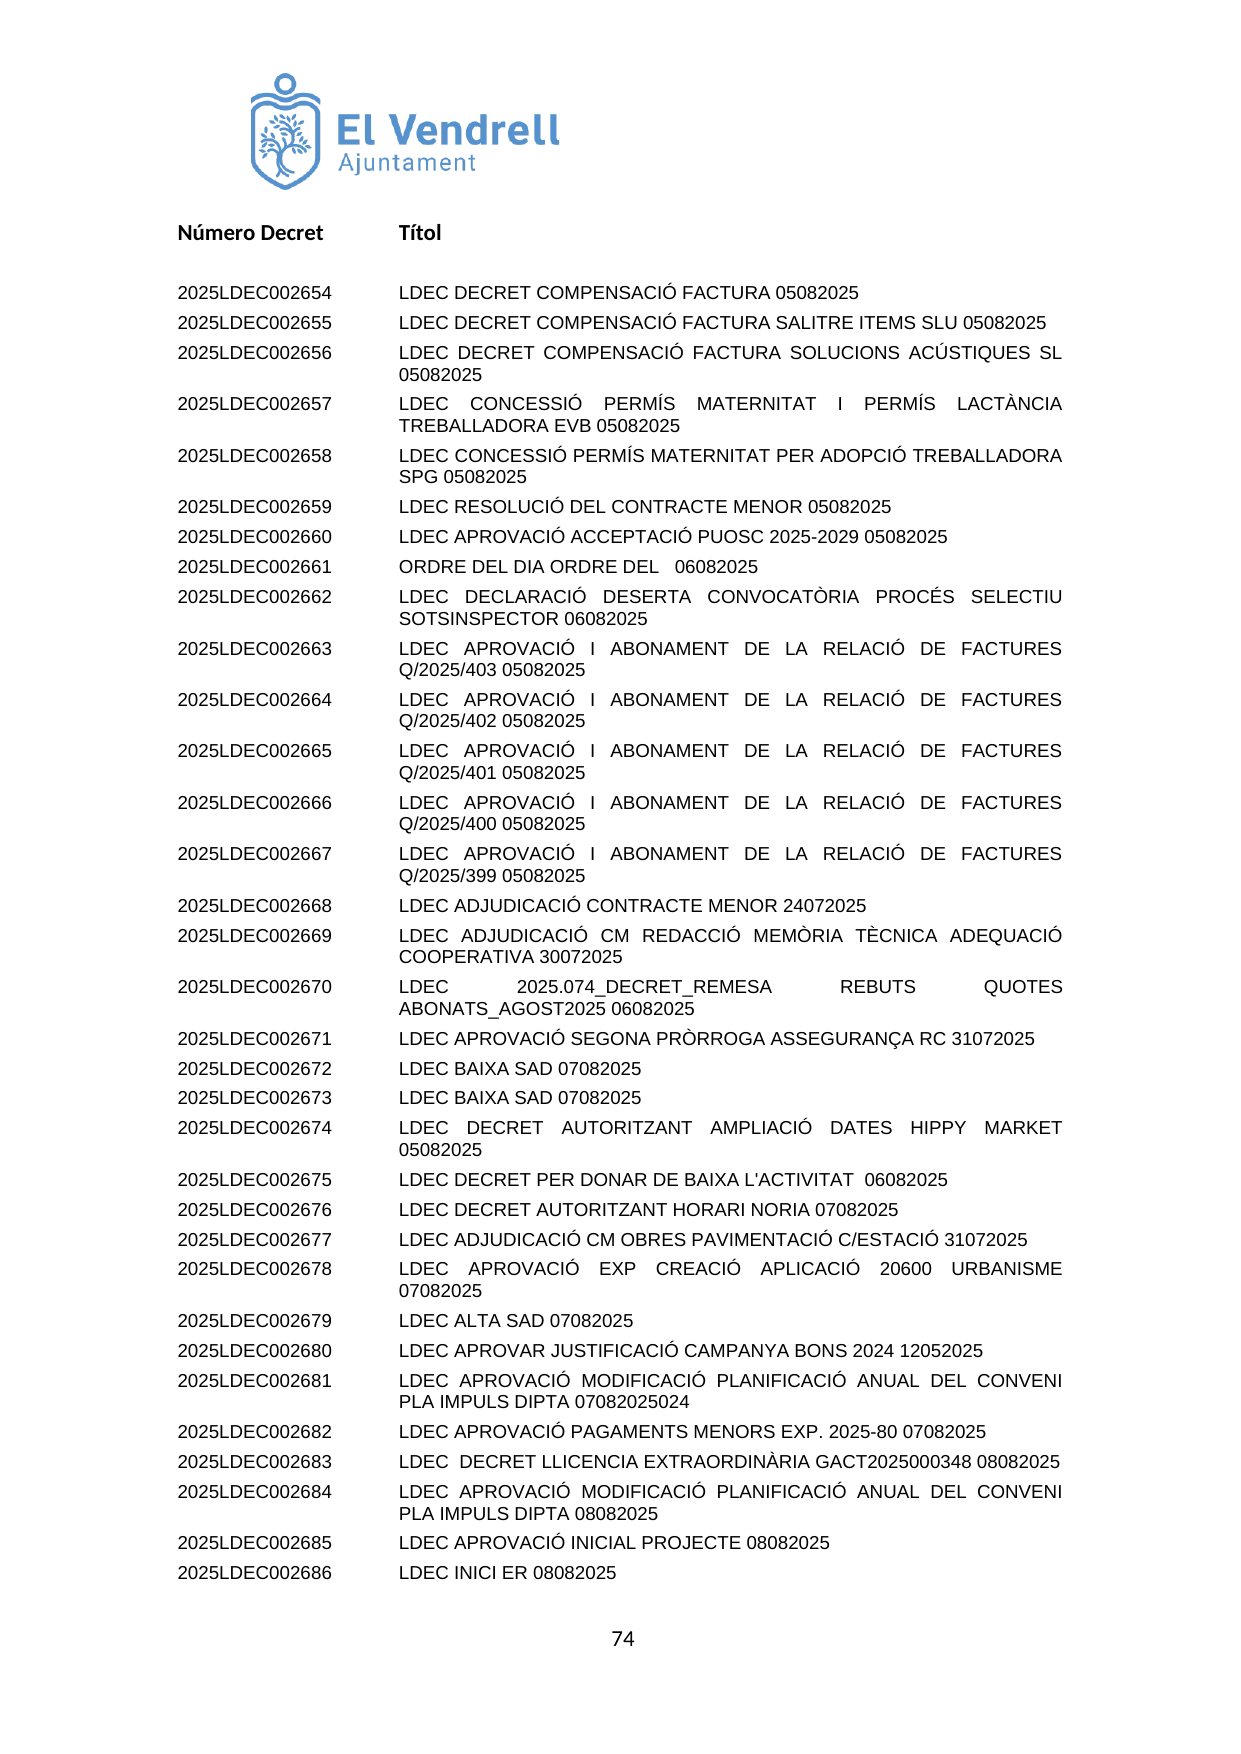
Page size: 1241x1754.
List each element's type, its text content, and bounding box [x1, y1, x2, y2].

text 2025LDEC002681 LDEC APROVACIÓ MODIFICACIÓ PLANIFICACIÓ ANUAL DEL CONVENI PLA IMPULS DIPTA 07082025024 [177, 1369, 1063, 1413]
text 2025LDEC002658 LDEC CONCESSIÓ PERMÍS MATERNITAT PER ADOPCIÓ TREBALLADORA SPG 05082025 [177, 445, 1063, 488]
text 2025LDEC002671 LDEC APROVACIÓ SEGONA PRÒRROGA ASSEGURANÇA RC 31072025 [177, 1027, 1063, 1049]
text 2025LDEC002667 LDEC APROVACIÓ I ABONAMENT DE LA RELACIÓ DE FACTURES Q/2025/399 05082025 [177, 843, 1063, 886]
text 2025LDEC002677 LDEC ADJUDICACIÓ CM OBRES PAVIMENTACIÓ C/ESTACIÓ 31072025 [177, 1228, 1063, 1250]
text 2025LDEC002686 LDEC INICI ER 08082025 [177, 1562, 1063, 1584]
text 2025LDEC002680 LDEC APROVAR JUSTIFICACIÓ CAMPANYA BONS 2024 12052025 [177, 1339, 1063, 1361]
picture [251, 73, 560, 190]
text 2025LDEC002684 LDEC APROVACIÓ MODIFICACIÓ PLANIFICACIÓ ANUAL DEL CONVENI PLA IMPULS DIPTA 08082025 [177, 1481, 1063, 1524]
text 2025LDEC002654 LDEC DECRET COMPENSACIÓ FACTURA 05082025 [177, 282, 1063, 303]
text 2025LDEC002678 LDEC APROVACIÓ EXP CREACIÓ APLICACIÓ 20600 URBANISME 07082025 [177, 1258, 1063, 1301]
text 2025LDEC002674 LDEC DECRET AUTORITZANT AMPLIACIÓ DATES HIPPY MARKET 05082025 [177, 1117, 1063, 1160]
text 2025LDEC002676 LDEC DECRET AUTORITZANT HORARI NORIA 07082025 [177, 1198, 1063, 1220]
text 2025LDEC002672 LDEC BAIXA SAD 07082025 [177, 1057, 1063, 1079]
text 2025LDEC002666 LDEC APROVACIÓ I ABONAMENT DE LA RELACIÓ DE FACTURES Q/2025/400 05082025 [177, 792, 1063, 835]
text 2025LDEC002683 LDEC DECRET LLICENCIA EXTRAORDINÀRIA GACT2025000348 08082025 [177, 1451, 1063, 1472]
text 2025LDEC002685 LDEC APROVACIÓ INICIAL PROJECTE 08082025 [177, 1532, 1063, 1554]
text 2025LDEC002663 LDEC APROVACIÓ I ABONAMENT DE LA RELACIÓ DE FACTURES Q/2025/403 05082025 [177, 637, 1063, 680]
text 2025LDEC002675 LDEC DECRET PER DONAR DE BAIXA L'ACTIVITAT 06082025 [177, 1168, 1063, 1190]
text 2025LDEC002665 LDEC APROVACIÓ I ABONAMENT DE LA RELACIÓ DE FACTURES Q/2025/401 05082025 [177, 740, 1063, 783]
text 2025LDEC002673 LDEC BAIXA SAD 07082025 [177, 1087, 1063, 1109]
text 2025LDEC002660 LDEC APROVACIÓ ACCEPTACIÓ PUOSC 2025-2029 05082025 [177, 526, 1063, 548]
text 2025LDEC002668 LDEC ADJUDICACIÓ CONTRACTE MENOR 24072025 [177, 894, 1063, 916]
text 2025LDEC002662 LDEC DECLARACIÓ DESERTA CONVOCATÒRIA PROCÉS SELECTIU SOTSINSPECTOR 06082025 [177, 586, 1063, 629]
text 2025LDEC002659 LDEC RESOLUCIÓ DEL CONTRACTE MENOR 05082025 [177, 496, 1063, 518]
text 2025LDEC002679 LDEC ALTA SAD 07082025 [177, 1310, 1063, 1331]
text 2025LDEC002682 LDEC APROVACIÓ PAGAMENTS MENORS EXP. 2025-80 07082025 [177, 1421, 1063, 1442]
text 2025LDEC002656 LDEC DECRET COMPENSACIÓ FACTURA SOLUCIONS ACÚSTIQUES SL 05082025 [177, 342, 1063, 385]
text 2025LDEC002670 LDEC 2025.074_DECRET_REMESA REBUTS QUOTES ABONATS_AGOST2025 06082025 [177, 976, 1063, 1019]
text 2025LDEC002661 ORDRE DEL DIA ORDRE DEL 06082025 [177, 556, 1063, 577]
text 2025LDEC002669 LDEC ADJUDICACIÓ CM REDACCIÓ MEMÒRIA TÈCNICA ADEQUACIÓ COOPERATIVA 30072025 [177, 924, 1063, 968]
text 2025LDEC002657 LDEC CONCESSIÓ PERMÍS MATERNITAT I PERMÍS LACTÀNCIA TREBALLADORA EVB 05082025 [177, 393, 1063, 436]
text 2025LDEC002664 LDEC APROVACIÓ I ABONAMENT DE LA RELACIÓ DE FACTURES Q/2025/402 05082025 [177, 689, 1063, 732]
text 2025LDEC002655 LDEC DECRET COMPENSACIÓ FACTURA SALITRE ITEMS SLU 05082025 [177, 312, 1063, 333]
